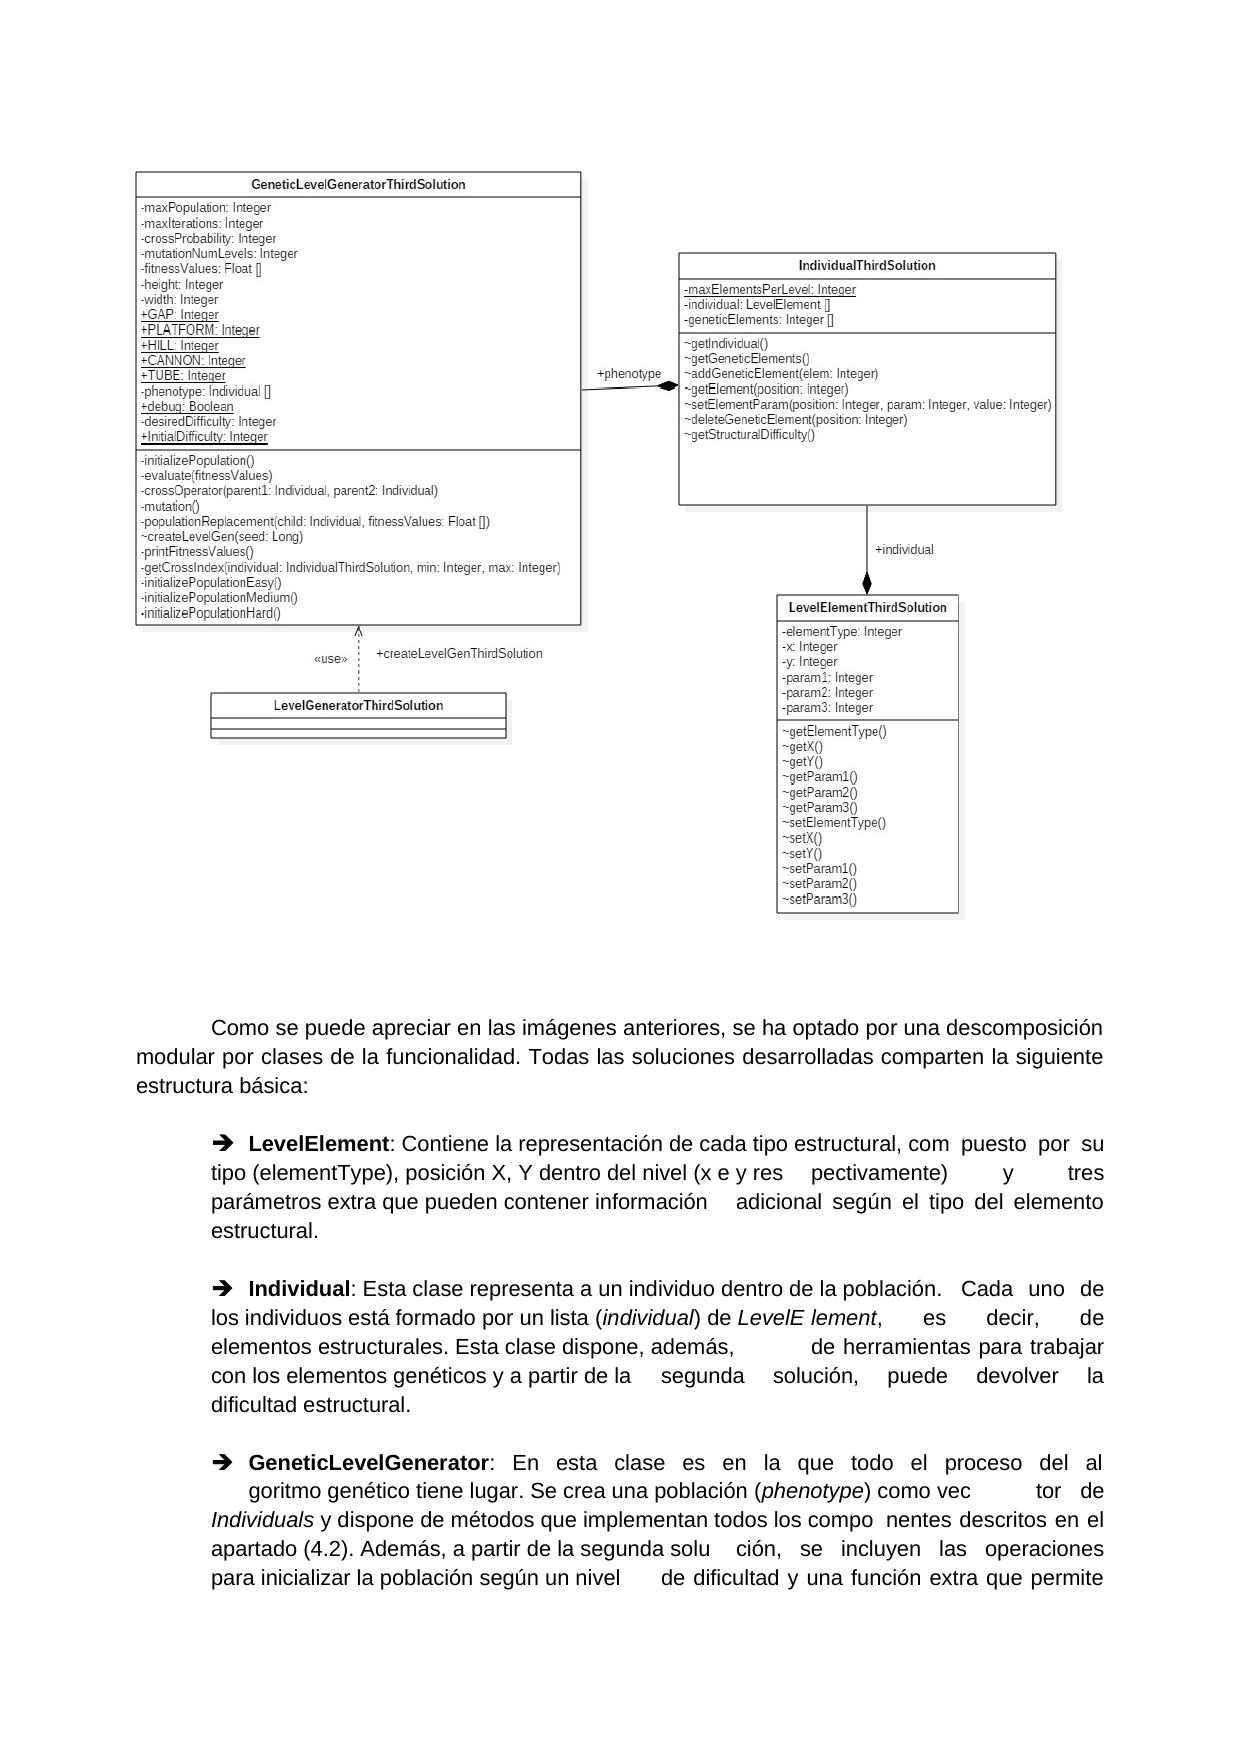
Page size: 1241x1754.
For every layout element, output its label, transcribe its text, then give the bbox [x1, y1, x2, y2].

list GeneticLevelGenerator: En esta clase es en la que todo el proceso del al goritmo genético tiene lugar. Se crea una población (phenotype) como vec tor de Individuals y dispone de métodos que implementan todos los compo nentes descritos en el apartado (4.2). Además, a partir de la segunda solu ción, se incluyen las operaciones para inicializar la población según un nivel de dificultad y una función extra que permite [211, 1449, 1104, 1590]
text Como se puede apreciar en las imágenes anteriores, se ha optado por una descomposición modular por clases de la funcionalidad. Todas las soluciones desarrolladas comparten la siguiente estructura básica: [136, 1015, 1104, 1098]
list LevelElement: Contiene la representación de cada tipo estructural, com puesto por su tipo (elementType), posición X, Y dentro del nivel (x e y res pectivamente) y tres parámetros extra que pueden contener información adicional según el tipo del elemento estructural. [211, 1131, 1104, 1243]
list Individual: Esta clase representa a un individuo dentro de la población. Cada uno de los individuos está formado por un lista (individual) de LevelE lement, es decir, de elementos estructurales. Esta clase dispone, además, de herramientas para trabajar con los elementos genéticos y a partir de la segunda solución, puede devolver la dificultad estructural. [211, 1276, 1104, 1417]
picture [126, 162, 1092, 954]
